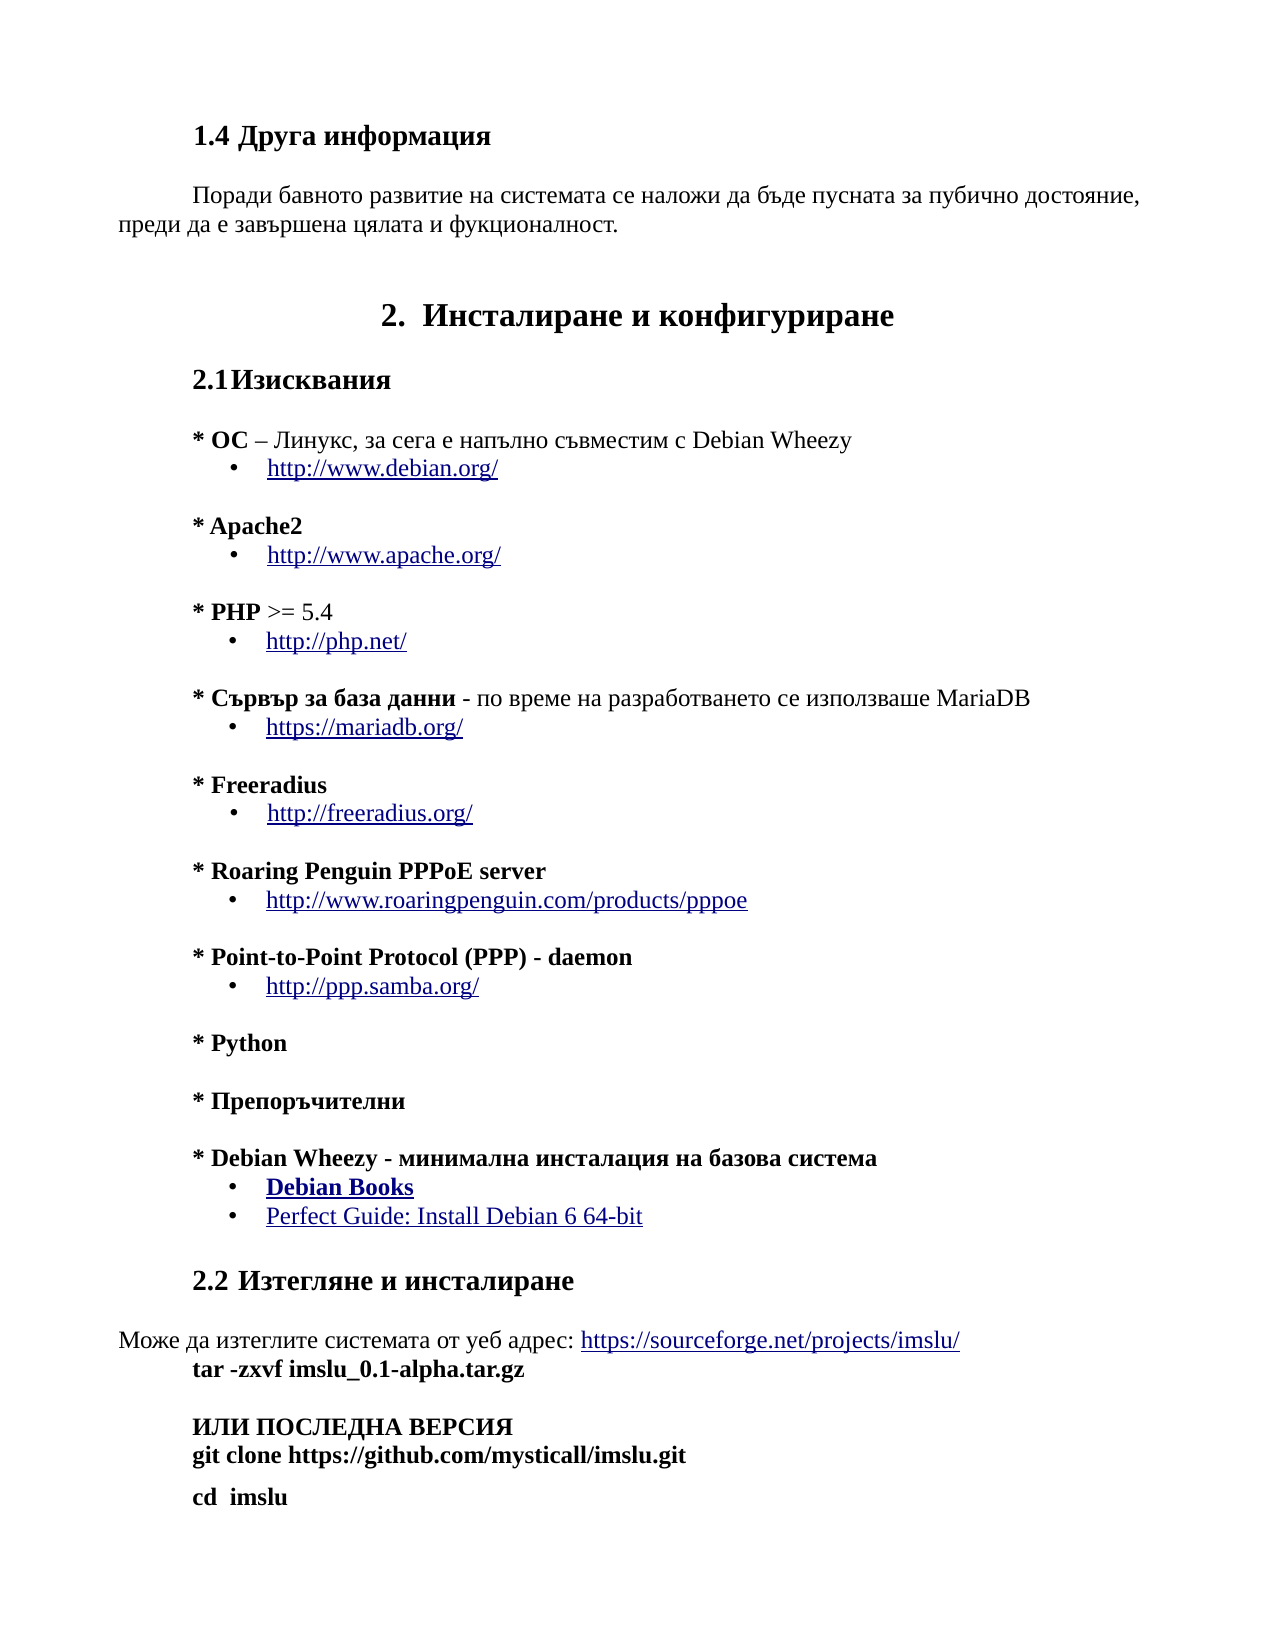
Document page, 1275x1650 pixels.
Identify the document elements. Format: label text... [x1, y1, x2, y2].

text * Freeradius [118, 770, 1157, 798]
list http://www.debian.org/ [229, 453, 1157, 482]
text cd imslu [192, 1482, 1157, 1511]
list Perfect Guide: Install Debian 6 64-bit [228, 1201, 1157, 1230]
text * ОС – Линукс, за сега е напълно съвместим с Debian Wheezy [154, 425, 1157, 453]
text * Сървър за база данни - по време на разработването се използваше MariaDB [118, 683, 1157, 712]
text 2. Инсталиране и конфигуриране [118, 295, 1157, 334]
text * PHP >= 5.4 [118, 597, 1157, 626]
list http://www.roaringpenguin.com/products/pppoe [228, 885, 1157, 913]
list Изтегляне и инсталиране [192, 1263, 1157, 1297]
list Debian Books [228, 1172, 1157, 1201]
text Поради бавното развитие на системата се наложи да бъде пусната за пубично достояние, преди да е завършена цялата и фукционалност. [118, 180, 1157, 238]
text * Debian Wheezy - минимална инсталация на базова система [118, 1143, 1157, 1172]
text * Препоръчителни [118, 1086, 1157, 1115]
text * Point-to-Point Protocol (PPP) - daemon [118, 942, 1157, 971]
list http://ppp.samba.org/ [228, 971, 1157, 1000]
list Изисквания [192, 362, 1157, 396]
list http://freeradius.org/ [229, 798, 1157, 827]
list http://www.apache.org/ [229, 540, 1157, 568]
text git clone https://github.com/mysticall/imslu.git [118, 1441, 1157, 1469]
text * Apache2 [118, 511, 1157, 540]
text tar -zxvf imslu_0.1-alpha.tar.gz [118, 1354, 1157, 1383]
text Може да изтеглите системата от уеб адрес: https://sourceforge.net/projects/imslu/ [118, 1326, 1157, 1354]
list https://mariadb.org/ [228, 712, 1157, 741]
text ИЛИ ПОСЛЕДНА ВЕРСИЯ [192, 1412, 1157, 1441]
text * Roaring Penguin PPPoE server [118, 856, 1157, 885]
list http://php.net/ [228, 626, 1157, 655]
text * Python [118, 1028, 1157, 1057]
list Друга информация [193, 118, 1157, 152]
